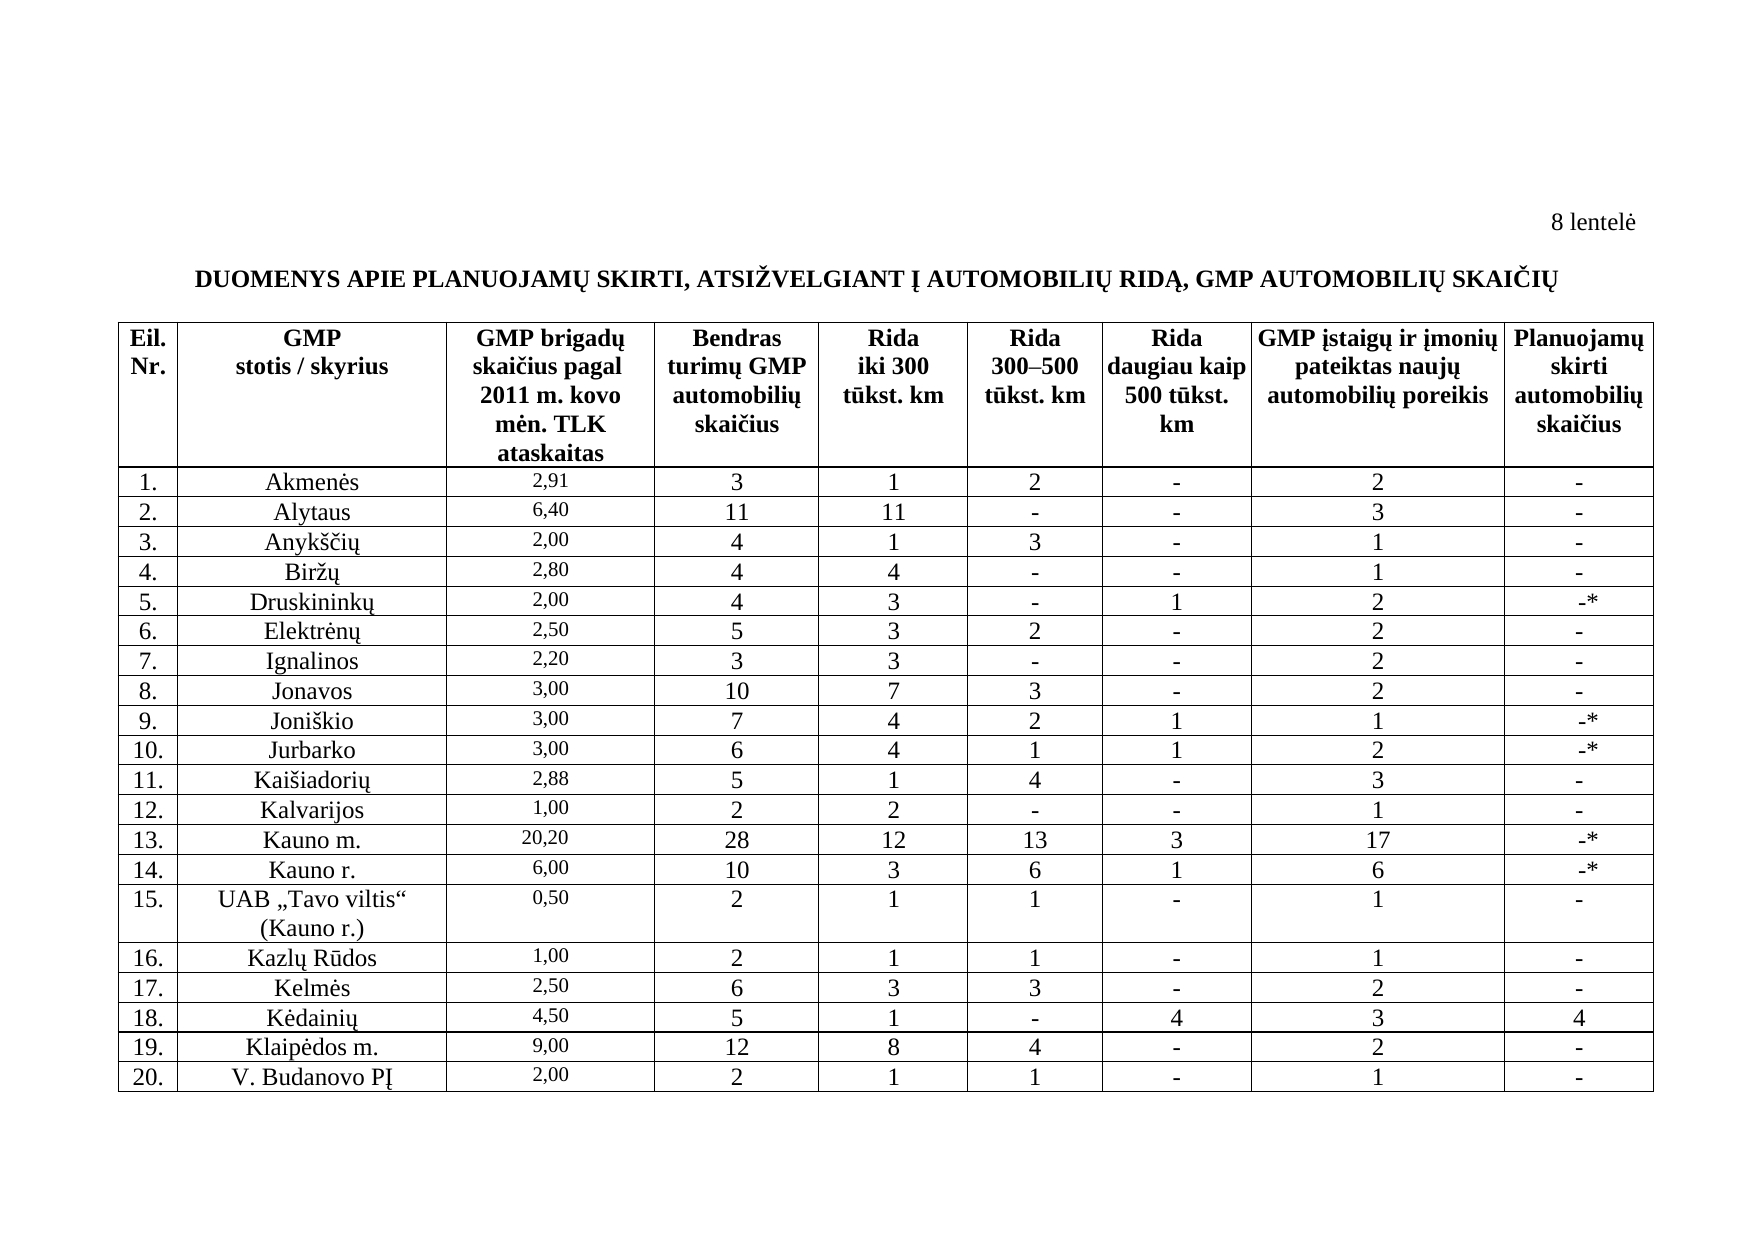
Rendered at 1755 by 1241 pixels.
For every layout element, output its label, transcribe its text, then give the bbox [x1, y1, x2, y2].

table_cell 2,50 [447, 973, 654, 1002]
table_cell 2,91 [447, 468, 654, 496]
table_cell 2 [1252, 616, 1504, 645]
table_cell - [1103, 765, 1251, 794]
table_cell Joniškio [178, 706, 446, 734]
table_cell 4 [1103, 1003, 1251, 1031]
table_cell 1,00 [447, 795, 654, 824]
table_cell 2 [655, 885, 818, 942]
table_cell - [1505, 527, 1653, 556]
table_cell Biržų [178, 557, 446, 586]
table_cell 2 [968, 616, 1102, 645]
table_cell 2 [968, 706, 1102, 734]
table_cell - [1103, 885, 1251, 942]
table_cell 1 [968, 736, 1102, 764]
table_cell 20. [119, 1062, 177, 1091]
table_cell - [1103, 1062, 1251, 1091]
table_cell 9,00 [447, 1033, 654, 1061]
table_cell 1 [1252, 1062, 1504, 1091]
table_cell 7 [819, 676, 967, 705]
table_cell - [968, 795, 1102, 824]
table_cell 2 [655, 795, 818, 824]
table_cell Akmenės [178, 468, 446, 496]
table_cell 11 [819, 497, 967, 526]
table_cell 1 [1252, 885, 1504, 942]
table_cell -* [1505, 587, 1653, 615]
table_cell 6 [1252, 855, 1504, 883]
table_header GMP stotis / skyrius [178, 323, 446, 466]
table_cell UAB „Tavo viltis“ (Kauno r.) [178, 885, 446, 942]
table_cell 2,80 [447, 557, 654, 586]
table_cell 16. [119, 943, 177, 972]
table_cell 10 [655, 676, 818, 705]
table_cell 2 [1252, 1033, 1504, 1061]
table_cell - [1505, 973, 1653, 1002]
table_cell 4 [655, 587, 818, 615]
table_cell 5 [655, 1003, 818, 1031]
table_cell 4,50 [447, 1003, 654, 1031]
table_cell 13. [119, 825, 177, 854]
table_cell 1 [1103, 736, 1251, 764]
table_cell -* [1505, 736, 1653, 764]
table_cell 4 [1505, 1003, 1653, 1031]
table_cell - [1103, 616, 1251, 645]
table_cell 5. [119, 587, 177, 615]
table_cell 8 [819, 1033, 967, 1061]
table_cell V. Budanovo PĮ [178, 1062, 446, 1091]
table_cell Kauno r. [178, 855, 446, 883]
table_cell - [1103, 1033, 1251, 1061]
table_cell Ignalinos [178, 646, 446, 675]
table_cell Jonavos [178, 676, 446, 705]
table_cell 3,00 [447, 706, 654, 734]
table_cell 4 [819, 557, 967, 586]
table_cell 1 [819, 765, 967, 794]
table_cell 1 [968, 1062, 1102, 1091]
table_cell 1 [819, 1062, 967, 1091]
table_cell Kauno m. [178, 825, 446, 854]
table_cell Alytaus [178, 497, 446, 526]
table_cell 28 [655, 825, 818, 854]
table_cell 6. [119, 616, 177, 645]
table_cell 11. [119, 765, 177, 794]
table_cell Kelmės [178, 973, 446, 1002]
table_cell 1 [1103, 706, 1251, 734]
table_cell 1 [1252, 706, 1504, 734]
table_cell 2 [1252, 676, 1504, 705]
table_cell 1 [1252, 795, 1504, 824]
table_cell 6,00 [447, 855, 654, 883]
table_cell Kalvarijos [178, 795, 446, 824]
table_cell 1 [819, 468, 967, 496]
table_cell 6 [655, 736, 818, 764]
table_cell 15. [119, 885, 177, 942]
table_cell 6 [655, 973, 818, 1002]
table_cell 17. [119, 973, 177, 1002]
table_header Rida daugiau kaip 500 tūkst. km [1103, 323, 1251, 466]
table_cell 13 [968, 825, 1102, 854]
table_cell Kazlų Rūdos [178, 943, 446, 972]
table_cell Kaišiadorių [178, 765, 446, 794]
table_cell 2 [819, 795, 967, 824]
table_cell Anykščių [178, 527, 446, 556]
table_cell 3 [819, 973, 967, 1002]
table_cell 3 [1252, 1003, 1504, 1031]
table_cell - [1103, 527, 1251, 556]
table_cell - [1505, 468, 1653, 496]
table_cell 3 [968, 676, 1102, 705]
table_cell - [1505, 676, 1653, 705]
table_cell 1 [1252, 557, 1504, 586]
table_cell - [1505, 497, 1653, 526]
table_cell 3. [119, 527, 177, 556]
table_cell 4 [819, 706, 967, 734]
table_cell 2 [1252, 646, 1504, 675]
table_cell 2,88 [447, 765, 654, 794]
table_cell 6,40 [447, 497, 654, 526]
table_cell 5 [655, 765, 818, 794]
table_cell - [1103, 497, 1251, 526]
table_cell 4 [968, 765, 1102, 794]
table_cell - [1505, 646, 1653, 675]
table_cell 12. [119, 795, 177, 824]
table_header Rida 300–500 tūkst. km [968, 323, 1102, 466]
table_cell - [1505, 557, 1653, 586]
table_cell - [1103, 646, 1251, 675]
table_cell 3 [655, 646, 818, 675]
table_cell 3 [968, 527, 1102, 556]
table_cell - [1103, 676, 1251, 705]
table_cell Jurbarko [178, 736, 446, 764]
table_cell 1 [1103, 587, 1251, 615]
table_cell - [1505, 765, 1653, 794]
table_cell 2,00 [447, 1062, 654, 1091]
table_cell 1 [968, 943, 1102, 972]
table_cell 3 [819, 616, 967, 645]
table_cell - [968, 1003, 1102, 1031]
table_cell 14. [119, 855, 177, 883]
table_cell 1. [119, 468, 177, 496]
table_cell 3 [1252, 765, 1504, 794]
table_cell 11 [655, 497, 818, 526]
table_cell 1,00 [447, 943, 654, 972]
table_cell 10. [119, 736, 177, 764]
table_cell 1 [819, 1003, 967, 1031]
table_cell 2 [1252, 736, 1504, 764]
table_cell - [1103, 795, 1251, 824]
table_cell - [968, 497, 1102, 526]
table_cell 17 [1252, 825, 1504, 854]
table_cell 4. [119, 557, 177, 586]
table_cell 2 [655, 943, 818, 972]
table_cell 2,50 [447, 616, 654, 645]
table_cell 9. [119, 706, 177, 734]
table_cell 4 [819, 736, 967, 764]
table_cell - [1103, 468, 1251, 496]
table_cell 8. [119, 676, 177, 705]
table_cell 1 [1103, 855, 1251, 883]
table_cell 3 [655, 468, 818, 496]
table_cell - [1505, 795, 1653, 824]
text 8 lentelė [118, 207, 1636, 235]
table_cell 1 [819, 527, 967, 556]
table_header Rida iki 300 tūkst. km [819, 323, 967, 466]
table_cell - [1505, 943, 1653, 972]
table_cell 1 [819, 943, 967, 972]
table_cell 4 [655, 527, 818, 556]
table_cell 1 [968, 885, 1102, 942]
table_cell 7. [119, 646, 177, 675]
table_header Bendras turimų GMP automobilių skaičius [655, 323, 818, 466]
table_cell Kėdainių [178, 1003, 446, 1031]
table_cell 4 [655, 557, 818, 586]
table_cell - [1103, 943, 1251, 972]
table_cell 2,20 [447, 646, 654, 675]
table_cell - [1505, 1062, 1653, 1091]
table_cell -* [1505, 855, 1653, 883]
table_cell 0,50 [447, 885, 654, 942]
text DUOMENYS APIE PLANUOJAMŲ SKIRTI, ATSIŽVELGIANT Į AUTOMOBILIŲ RIDĄ, GMP AUTOMOBILIŲ SKAIČIŲ [118, 264, 1636, 293]
table_cell Elektrėnų [178, 616, 446, 645]
table_cell -* [1505, 825, 1653, 854]
table_cell - [968, 646, 1102, 675]
table_cell 3,00 [447, 676, 654, 705]
table_cell 2,00 [447, 587, 654, 615]
table_cell 1 [1252, 943, 1504, 972]
table_cell - [1103, 557, 1251, 586]
table_cell - [1103, 973, 1251, 1002]
table_cell 2 [1252, 973, 1504, 1002]
table_cell - [1505, 885, 1653, 942]
table_cell 4 [968, 1033, 1102, 1061]
table_cell - [1505, 616, 1653, 645]
table_cell 1 [1252, 527, 1504, 556]
table_cell - [968, 557, 1102, 586]
table_cell 2 [1252, 587, 1504, 615]
table_cell - [1505, 1033, 1653, 1061]
table_cell 3 [819, 855, 967, 883]
table_header GMP brigadų skaičius pagal 2011 m. kovo mėn. TLK ataskaitas [447, 323, 654, 466]
table_cell 1 [819, 885, 967, 942]
table_cell 5 [655, 616, 818, 645]
table_cell 7 [655, 706, 818, 734]
table_cell -* [1505, 706, 1653, 734]
table_cell 19. [119, 1033, 177, 1061]
table_cell 2 [1252, 468, 1504, 496]
table_cell 12 [819, 825, 967, 854]
table_cell 3 [1103, 825, 1251, 854]
table_header Planuojamų skirti automobilių skaičius [1505, 323, 1653, 466]
table_cell 3 [819, 646, 967, 675]
table_cell 2. [119, 497, 177, 526]
table_cell 6 [968, 855, 1102, 883]
table_cell - [968, 587, 1102, 615]
table_cell 20,20 [447, 825, 654, 854]
table_header GMP įstaigų ir įmonių pateiktas naujų automobilių poreikis [1252, 323, 1504, 466]
table_cell Druskininkų [178, 587, 446, 615]
table_cell Klaipėdos m. [178, 1033, 446, 1061]
table_cell 3,00 [447, 736, 654, 764]
table_cell 18. [119, 1003, 177, 1031]
table_cell 2 [968, 468, 1102, 496]
table_cell 2 [655, 1062, 818, 1091]
table_cell 12 [655, 1033, 818, 1061]
table_cell 3 [1252, 497, 1504, 526]
table_cell 3 [968, 973, 1102, 1002]
table_cell 2,00 [447, 527, 654, 556]
table_cell 10 [655, 855, 818, 883]
table_cell 3 [819, 587, 967, 615]
table_header Eil. Nr. [119, 323, 177, 466]
